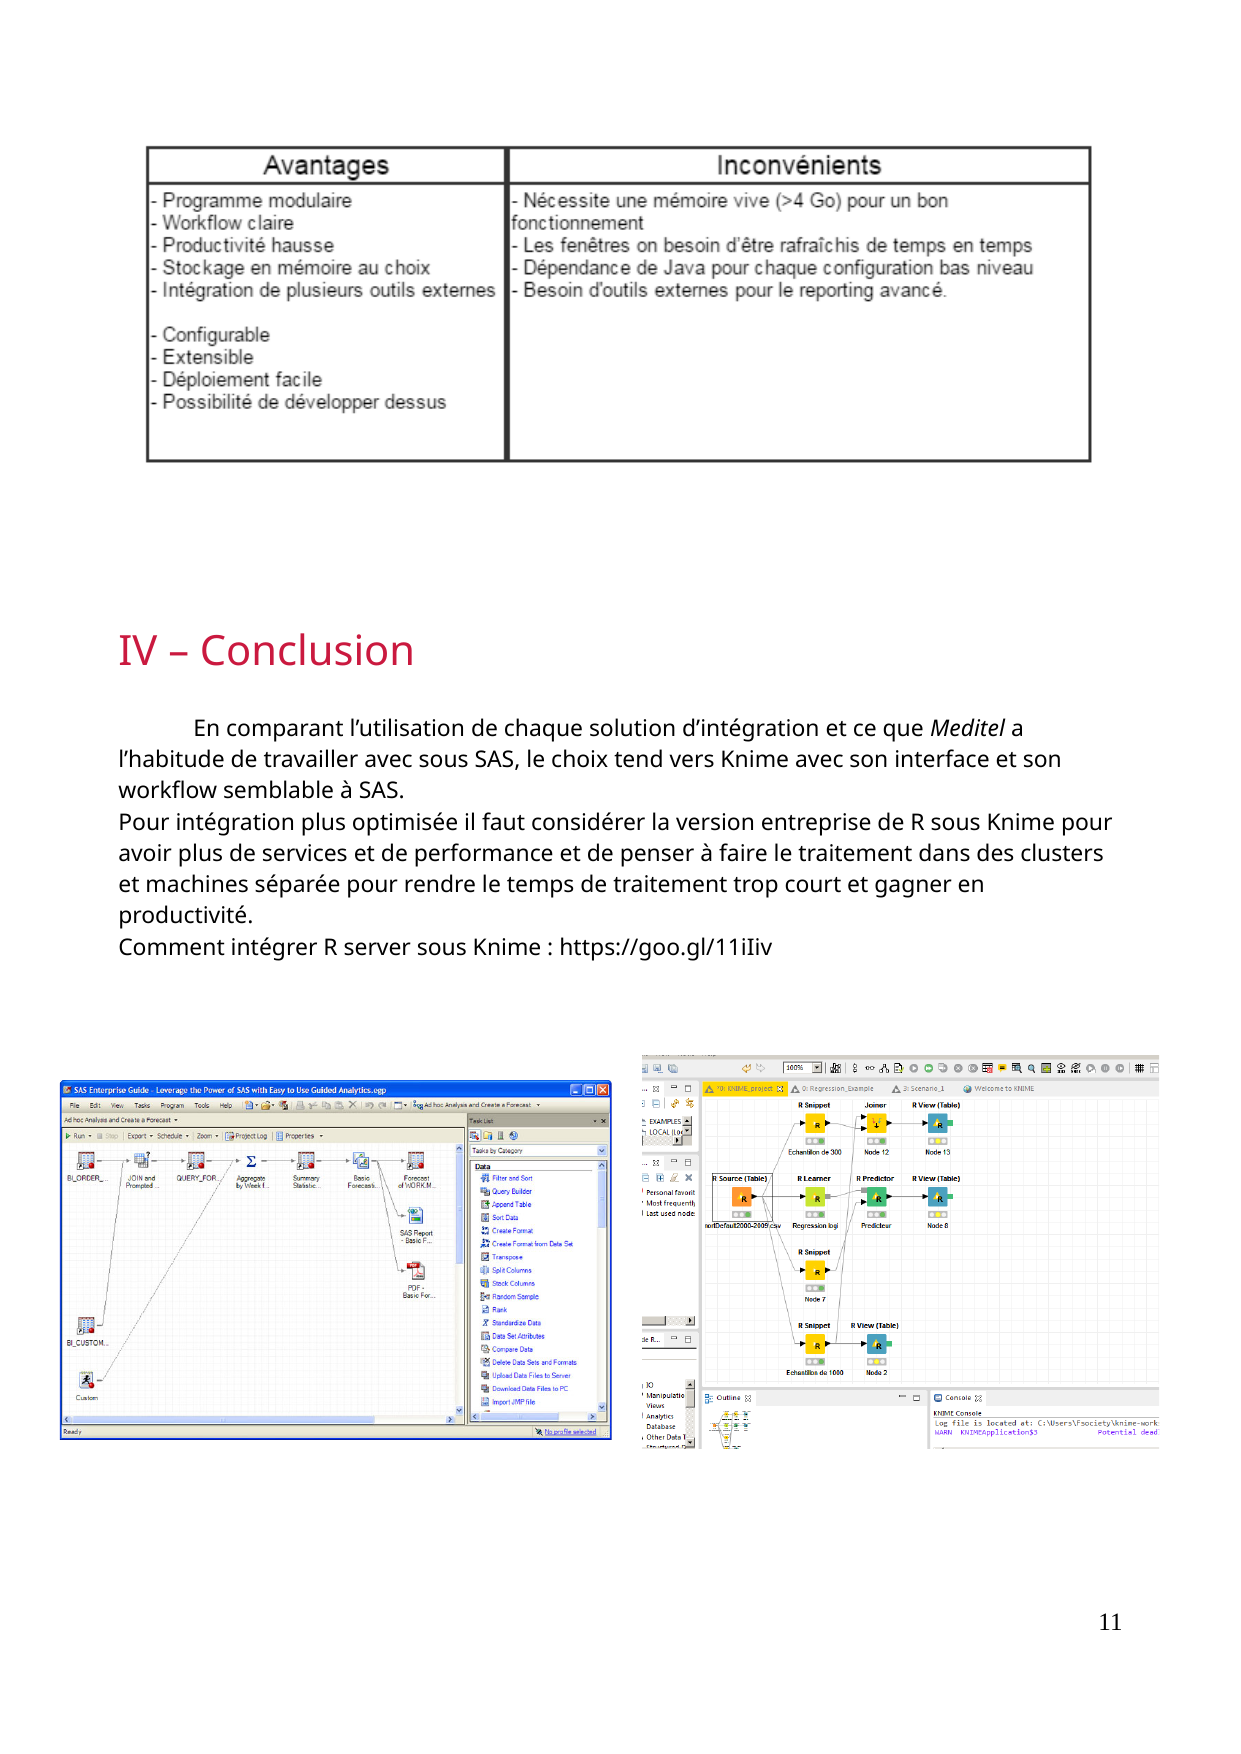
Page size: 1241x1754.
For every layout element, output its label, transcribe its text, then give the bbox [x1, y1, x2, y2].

picture [59, 1080, 612, 1440]
text IV – Conclusion [118, 587, 1122, 678]
picture [118, 118, 1123, 491]
text Comment intégrer R server sous Knime : https://goo.gl/11iIiv [118, 931, 1122, 962]
picture [642, 1055, 1160, 1449]
text En comparant l’utilisation de chaque solution d’intégration et ce que Meditel a l’habitude de travailler avec sous SAS, le choix tend vers Knime avec son interface et son workflow semblable à SAS. Pour intégration plus optimisée il faut considérer la version entreprise de R sous Knime pour avoir plus de services et de performance et de penser à faire le traitement dans des clusters et machines séparée pour rendre le temps de traitement trop court et gagner en productivité. [118, 712, 1122, 931]
